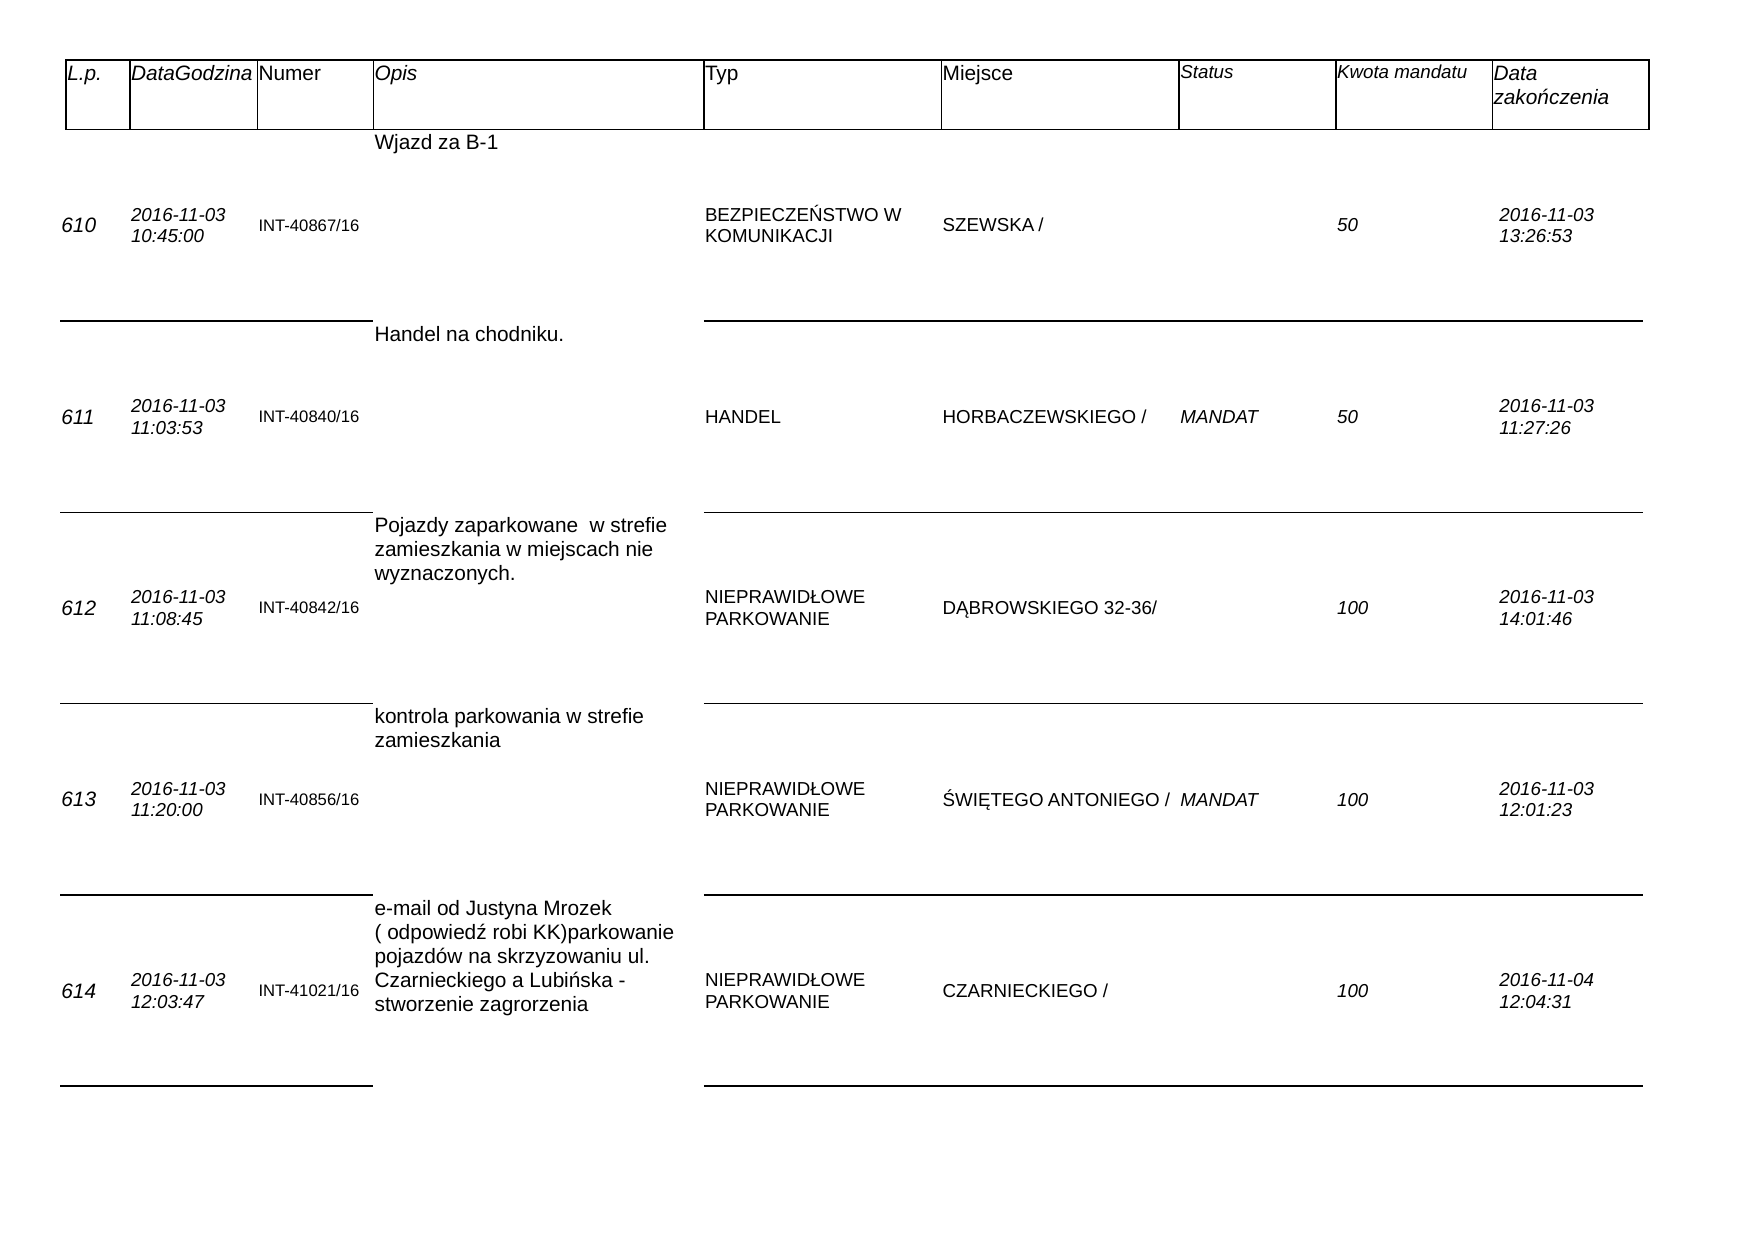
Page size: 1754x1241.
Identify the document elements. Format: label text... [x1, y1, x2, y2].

table_header Numer [258, 61, 373, 129]
table_cell 612 [60, 513, 130, 703]
table_header [60, 59, 65, 129]
table_cell DĄBROWSKIEGO 32-36/ [941, 513, 1179, 703]
table_header Status [1180, 61, 1335, 129]
table_cell [1643, 130, 1649, 320]
table_cell NIEPRAWIDŁOWE PARKOWANIE [704, 513, 941, 703]
table_header L.p. [67, 61, 129, 129]
table_cell kontrola parkowania w strefie zamieszkania [373, 703, 704, 894]
table_cell ŚWIĘTEGO ANTONIEGO / [941, 704, 1179, 894]
table_cell [1643, 320, 1649, 511]
table_cell HANDEL [704, 322, 941, 511]
table_cell [1179, 513, 1336, 703]
table_cell MANDAT [1179, 704, 1336, 894]
table_cell INT-40867/16 [257, 130, 373, 320]
table_cell CZARNIECKIEGO / [941, 896, 1179, 1085]
table_cell [1179, 896, 1336, 1085]
table_cell BEZPIECZEŃSTWO W KOMUNIKACJI [704, 130, 941, 320]
table_cell 2016-11-04 12:04:31 [1498, 896, 1643, 1085]
table_cell 2016-11-03 14:01:46 [1498, 513, 1643, 703]
table_cell 100 [1336, 704, 1498, 894]
table_header Miejsce [942, 61, 1178, 129]
table_cell 611 [60, 322, 130, 511]
table_cell INT-40856/16 [257, 704, 373, 894]
table_cell 2016-11-03 11:20:00 [130, 704, 257, 894]
table_cell e-mail od Justyna Mrozek ( odpowiedź robi KK)parkowanie pojazdów na skrzyzowaniu ul. Czarnieckiego a Lubińska - stworzenie zagrorzenia [373, 894, 704, 1085]
table_header Typ [705, 61, 941, 129]
table_header Kwota mandatu [1337, 61, 1492, 129]
table_cell MANDAT [1179, 322, 1336, 511]
table_cell 50 [1336, 322, 1498, 511]
table_cell [1179, 130, 1336, 320]
table_cell INT-40842/16 [257, 513, 373, 703]
table_header DataGodzina [131, 61, 257, 129]
table_cell [1643, 511, 1649, 703]
table_cell 613 [60, 704, 130, 894]
table_cell NIEPRAWIDŁOWE PARKOWANIE [704, 704, 941, 894]
table_cell 2016-11-03 12:03:47 [130, 896, 257, 1085]
table_cell 2016-11-03 12:01:23 [1498, 704, 1643, 894]
table_cell 2016-11-03 11:08:45 [130, 513, 257, 703]
table_cell Wjazd za B-1 [373, 130, 704, 320]
table_cell 2016-11-03 10:45:00 [130, 130, 257, 320]
table_cell [1643, 894, 1649, 1085]
table_cell 2016-11-03 11:03:53 [130, 322, 257, 511]
table_cell 50 [1336, 130, 1498, 320]
table_cell [1643, 703, 1649, 894]
table_cell INT-40840/16 [257, 322, 373, 511]
table_cell 100 [1336, 513, 1498, 703]
table_cell NIEPRAWIDŁOWE PARKOWANIE [704, 896, 941, 1085]
table_cell Handel na chodniku. [373, 320, 704, 511]
table_cell SZEWSKA / [941, 130, 1179, 320]
table_cell INT-41021/16 [257, 896, 373, 1085]
table_cell 2016-11-03 11:27:26 [1498, 322, 1643, 511]
table_cell 614 [60, 896, 130, 1085]
table_cell 610 [60, 129, 130, 320]
table_cell 100 [1336, 896, 1498, 1085]
table_header Opis [374, 61, 703, 129]
table_header Data zakończenia [1493, 61, 1648, 129]
table_cell Pojazdy zaparkowane w strefie zamieszkania w miejscach nie wyznaczonych. [373, 511, 704, 703]
table_cell 2016-11-03 13:26:53 [1498, 130, 1643, 320]
table_cell HORBACZEWSKIEGO / [941, 322, 1179, 511]
